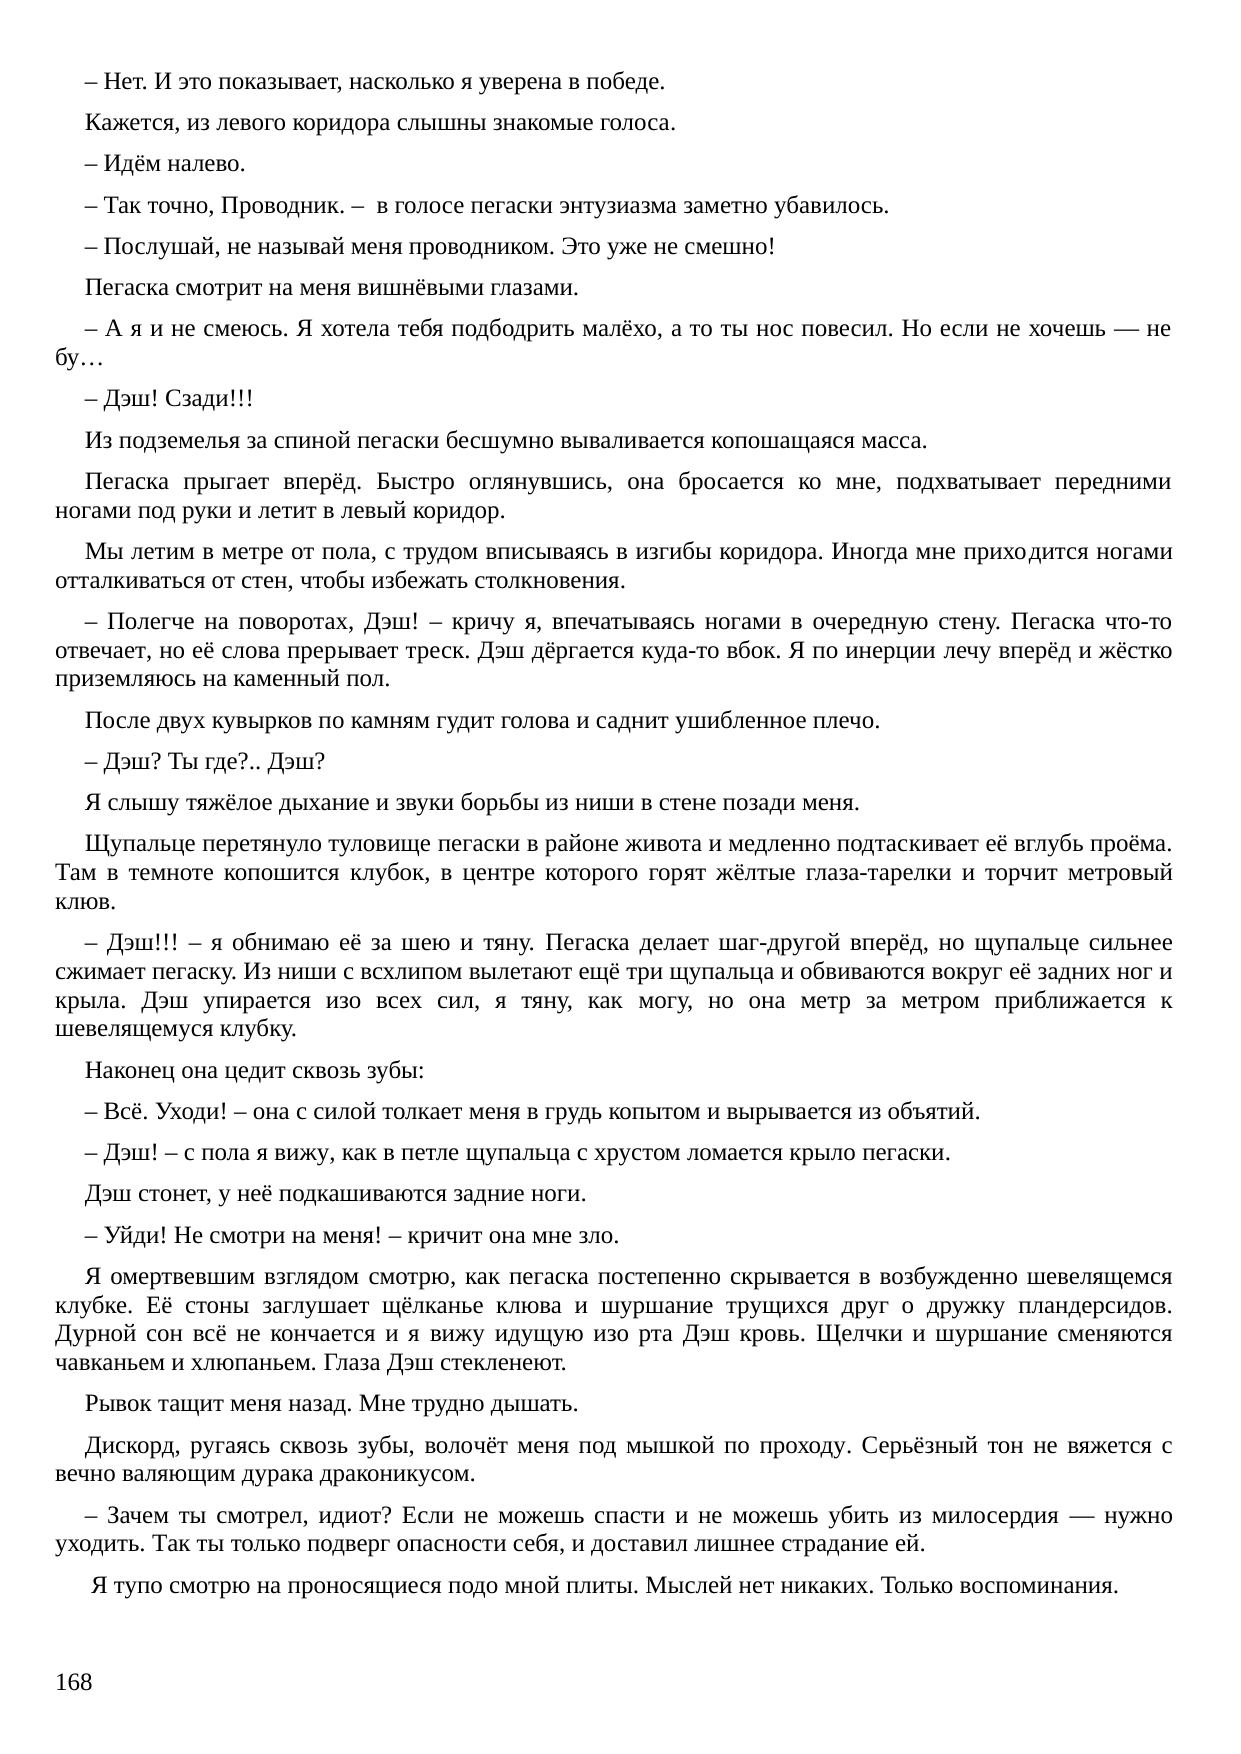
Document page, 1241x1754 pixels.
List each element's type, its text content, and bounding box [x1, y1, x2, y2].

text – Дэш! – с пола я вижу, как в петле щупальца с хрустом ломается крыло пегаски. [55, 1137, 1173, 1166]
text – Так точно, Проводник. – в голосе пегаски энтузиазма заметно убавилось. [55, 190, 1173, 218]
text – Полегче на поворотах, Дэш! – кричу я, впечатываясь ногами в очередную стену. Пегаска что-то отвечает, но её слова прерывает треск. Дэш дёргается куда-то вбок. Я по инерции лечу вперёд и жёстко приземляюсь на каменный пол. [55, 606, 1173, 692]
text Рывок тащит меня назад. Мне трудно дышать. [55, 1388, 1173, 1417]
text – Идём налево. [55, 148, 1173, 177]
text – Нет. И это показывает, насколько я уверена в победе. [55, 66, 1173, 95]
text Мы летим в метре от пола, с трудом вписываясь в изгибы коридора. Иногда мне приходится ногами отталкиваться от стен, чтобы избежать столкновения. [55, 536, 1173, 593]
text – Послушай, не называй меня проводником. Это уже не смешно! [55, 231, 1173, 260]
text Я слышу тяжёлое дыхание и звуки борьбы из ниши в стене позади меня. [55, 787, 1173, 816]
text – Всё. Уходи! – она с силой толкает меня в грудь копытом и вырывается из объятий. [55, 1096, 1173, 1125]
text Из подземелья за спиной пегаски бесшумно вываливается копошащаяся масса. [55, 425, 1173, 453]
text Кажется, из левого коридора слышны знакомые голоса. [55, 107, 1173, 136]
text – Дэш? Ты где?.. Дэш? [55, 746, 1173, 775]
text Я тупо смотрю на проносящиеся подо мной плиты. Мыслей нет никаких. Только воспоминания. [55, 1570, 1173, 1598]
text Дискорд, ругаясь сквозь зубы, волочёт меня под мышкой по проходу. Серьёзный тон не вяжется с вечно валяющим дурака драконикусом. [55, 1430, 1173, 1487]
text После двух кувырков по камням гудит голова и саднит ушибленное плечо. [55, 705, 1173, 733]
text – А я и не смеюсь. Я хотела тебя подбодрить малёхо, а то ты нос повесил. Но если не хочешь — не бу… [55, 313, 1173, 371]
text – Зачем ты смотрел, идиот? Если не можешь спасти и не можешь убить из милосердия — нужно уходить. Так ты только подверг опасности себя, и доставил лишнее страдание ей. [55, 1500, 1173, 1557]
text – Дэш! Сзади!!! [55, 383, 1173, 412]
text Я омертвевшим взглядом смотрю, как пегаска постепенно скрывается в возбужденно шевелящемся клубке. Её стоны заглушает щёлканье клюва и шуршание трущихся друг о дружку пландерсидов. Дурной сон всё не кончается и я вижу идущую изо рта Дэш кровь. Щелчки и шуршание сменяются чавканьем и хлюпаньем. Глаза Дэш стекленеют. [55, 1261, 1173, 1376]
text Пегаска прыгает вперёд. Быстро оглянувшись, она бросается ко мне, подхватывает передними ногами под руки и летит в левый коридор. [55, 466, 1173, 523]
text – Уйди! Не смотри на меня! – кричит она мне зло. [55, 1220, 1173, 1248]
text Наконец она цедит сквозь зубы: [55, 1055, 1173, 1083]
text – Дэш!!! – я обнимаю её за шею и тяну. Пегаска делает шаг-другой вперёд, но щупальце сильнее сжимает пегаску. Из ниши с всхлипом вылетают ещё три щупальца и обвиваются вокруг её задних ног и крыла. Дэш упирается изо всех сил, я тяну, как могу, но она метр за метром приближается к шевелящемуся клубку. [55, 927, 1173, 1042]
text Пегаска смотрит на меня вишнёвыми глазами. [55, 272, 1173, 301]
text Щупальце перетянуло туловище пегаски в районе живота и медленно подтаскивает её вглубь проёма. Там в темноте копошится клубок, в центре которого горят жёлтые глаза-тарелки и торчит метровый клюв. [55, 828, 1173, 915]
text Дэш стонет, у неё подкашиваются задние ноги. [55, 1178, 1173, 1207]
